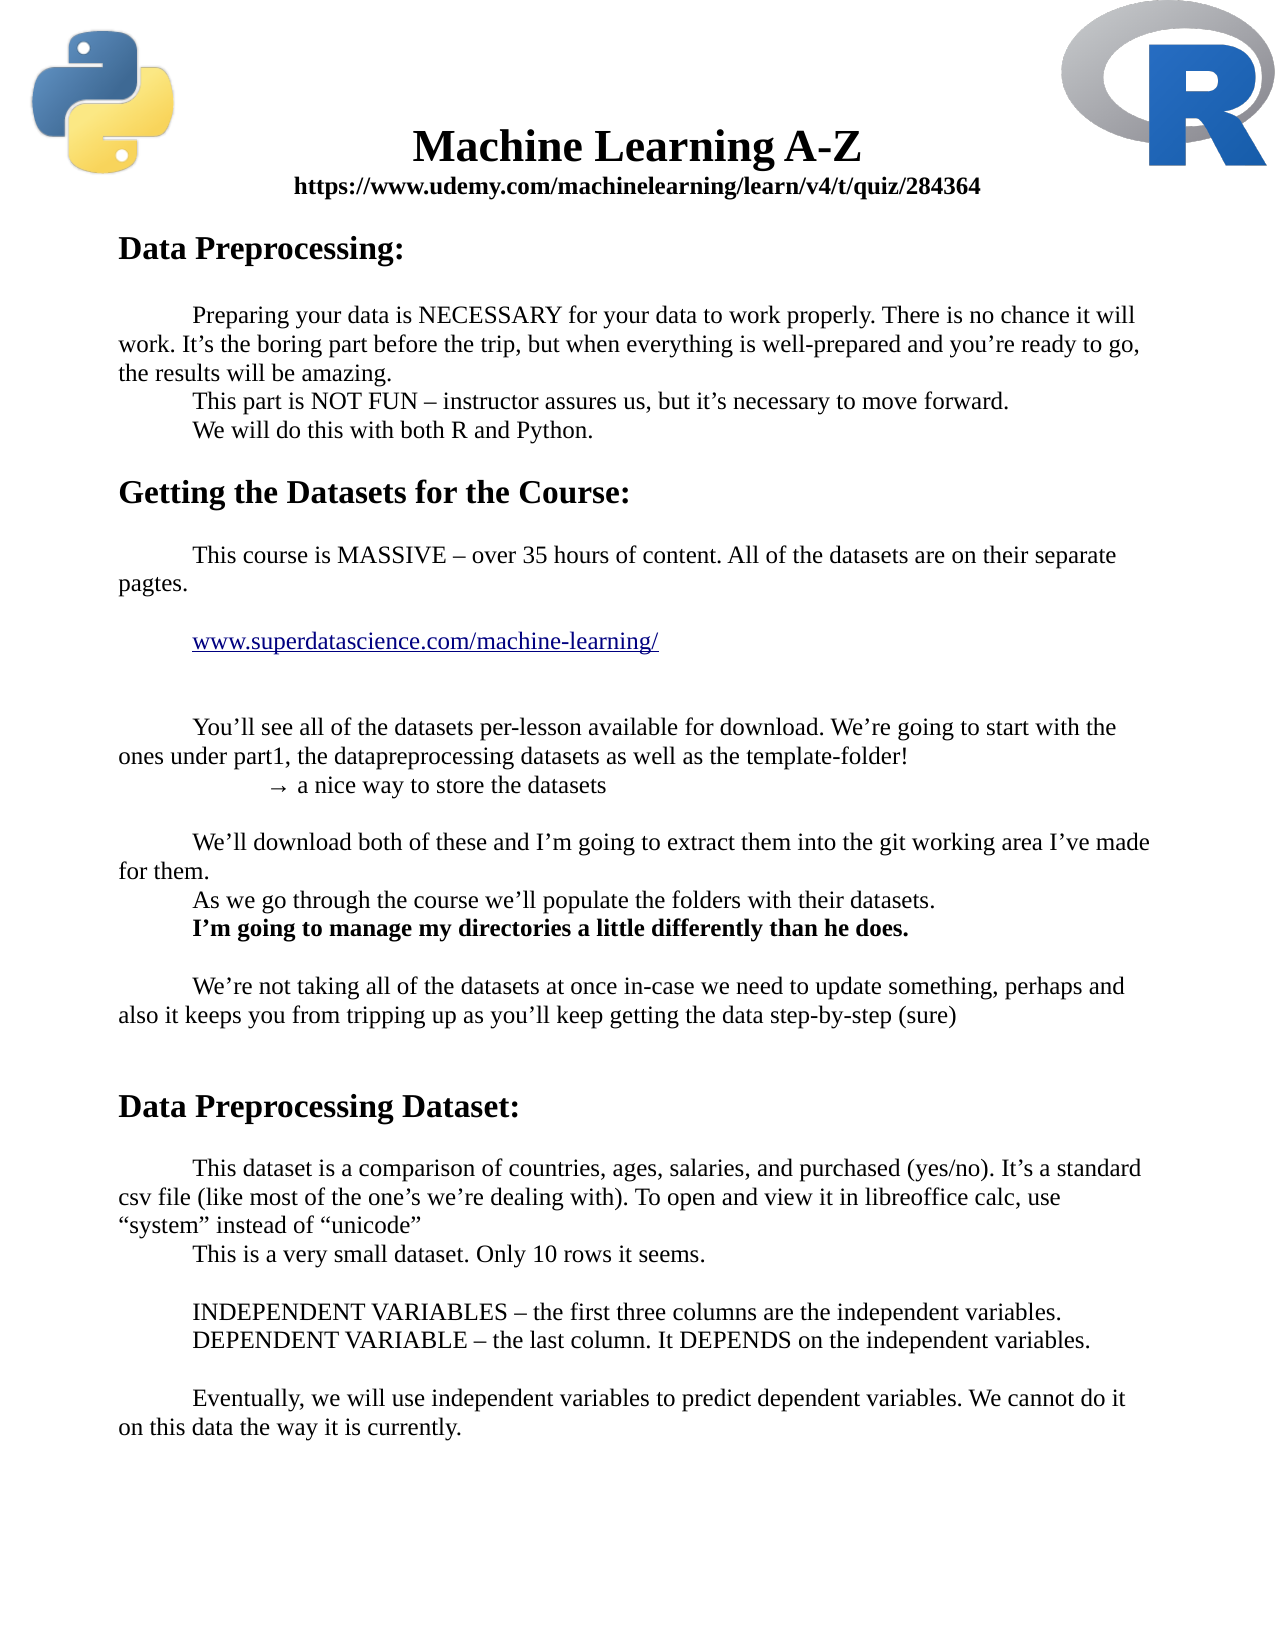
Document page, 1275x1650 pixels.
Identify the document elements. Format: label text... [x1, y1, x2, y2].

text Preparing your data is NECESSARY for your data to work properly. There is no chance it will work. It’s the boring part before the trip, but when everything is well-prepared and you’re ready to go, the results will be amazing. [118, 300, 1157, 386]
picture [1061, 0, 1275, 166]
text We’ll download both of these and I’m going to extract them into the git working area I’ve made for them. [118, 827, 1157, 885]
text INDEPENDENT VARIABLES – the first three columns are the independent variables. [118, 1297, 1157, 1326]
picture [0, 0, 206, 206]
text This part is NOT FUN – instructor assures us, but it’s necessary to move forward. [118, 386, 1157, 415]
text We’re not taking all of the datasets at once in-case we need to update something, perhaps and also it keeps you from tripping up as you’ll keep getting the data step-by-step (sure) [118, 971, 1157, 1028]
text Machine Learning A-Z [206, 118, 1157, 171]
text www.superdatascience.com/machine-learning/ [118, 626, 1157, 655]
text As we go through the course we’ll populate the folders with their datasets. [118, 885, 1157, 913]
text This dataset is a comparison of countries, ages, salaries, and purchased (yes/no). It’s a standard csv file (like most of the one’s we’re dealing with). To open and view it in libreoffice calc, use “system” instead of “unicode” [118, 1153, 1157, 1239]
text Getting the Datasets for the Course: [118, 473, 1157, 511]
text → a nice way to store the datasets [118, 770, 1157, 798]
text This course is MASSIVE – over 35 hours of content. All of the datasets are on their separate pagtes. [118, 540, 1157, 597]
text This is a very small dataset. Only 10 rows it seems. [118, 1239, 1157, 1268]
text Data Preprocessing Dataset: [118, 1086, 1157, 1124]
text Eventually, we will use independent variables to predict dependent variables. We cannot do it on this data the way it is currently. [118, 1383, 1157, 1441]
text I’m going to manage my directories a little differently than he does. [118, 913, 1157, 942]
text Data Preprocessing: [118, 228, 1157, 267]
text DEPENDENT VARIABLE – the last column. It DEPENDS on the independent variables. [118, 1326, 1157, 1354]
text You’ll see all of the datasets per-lesson available for download. We’re going to start with the ones under part1, the datapreprocessing datasets as well as the template-folder! [118, 712, 1157, 770]
text We will do this with both R and Python. [118, 415, 1157, 444]
text https://www.udemy.com/machinelearning/learn/v4/t/quiz/284364 [206, 171, 1157, 199]
